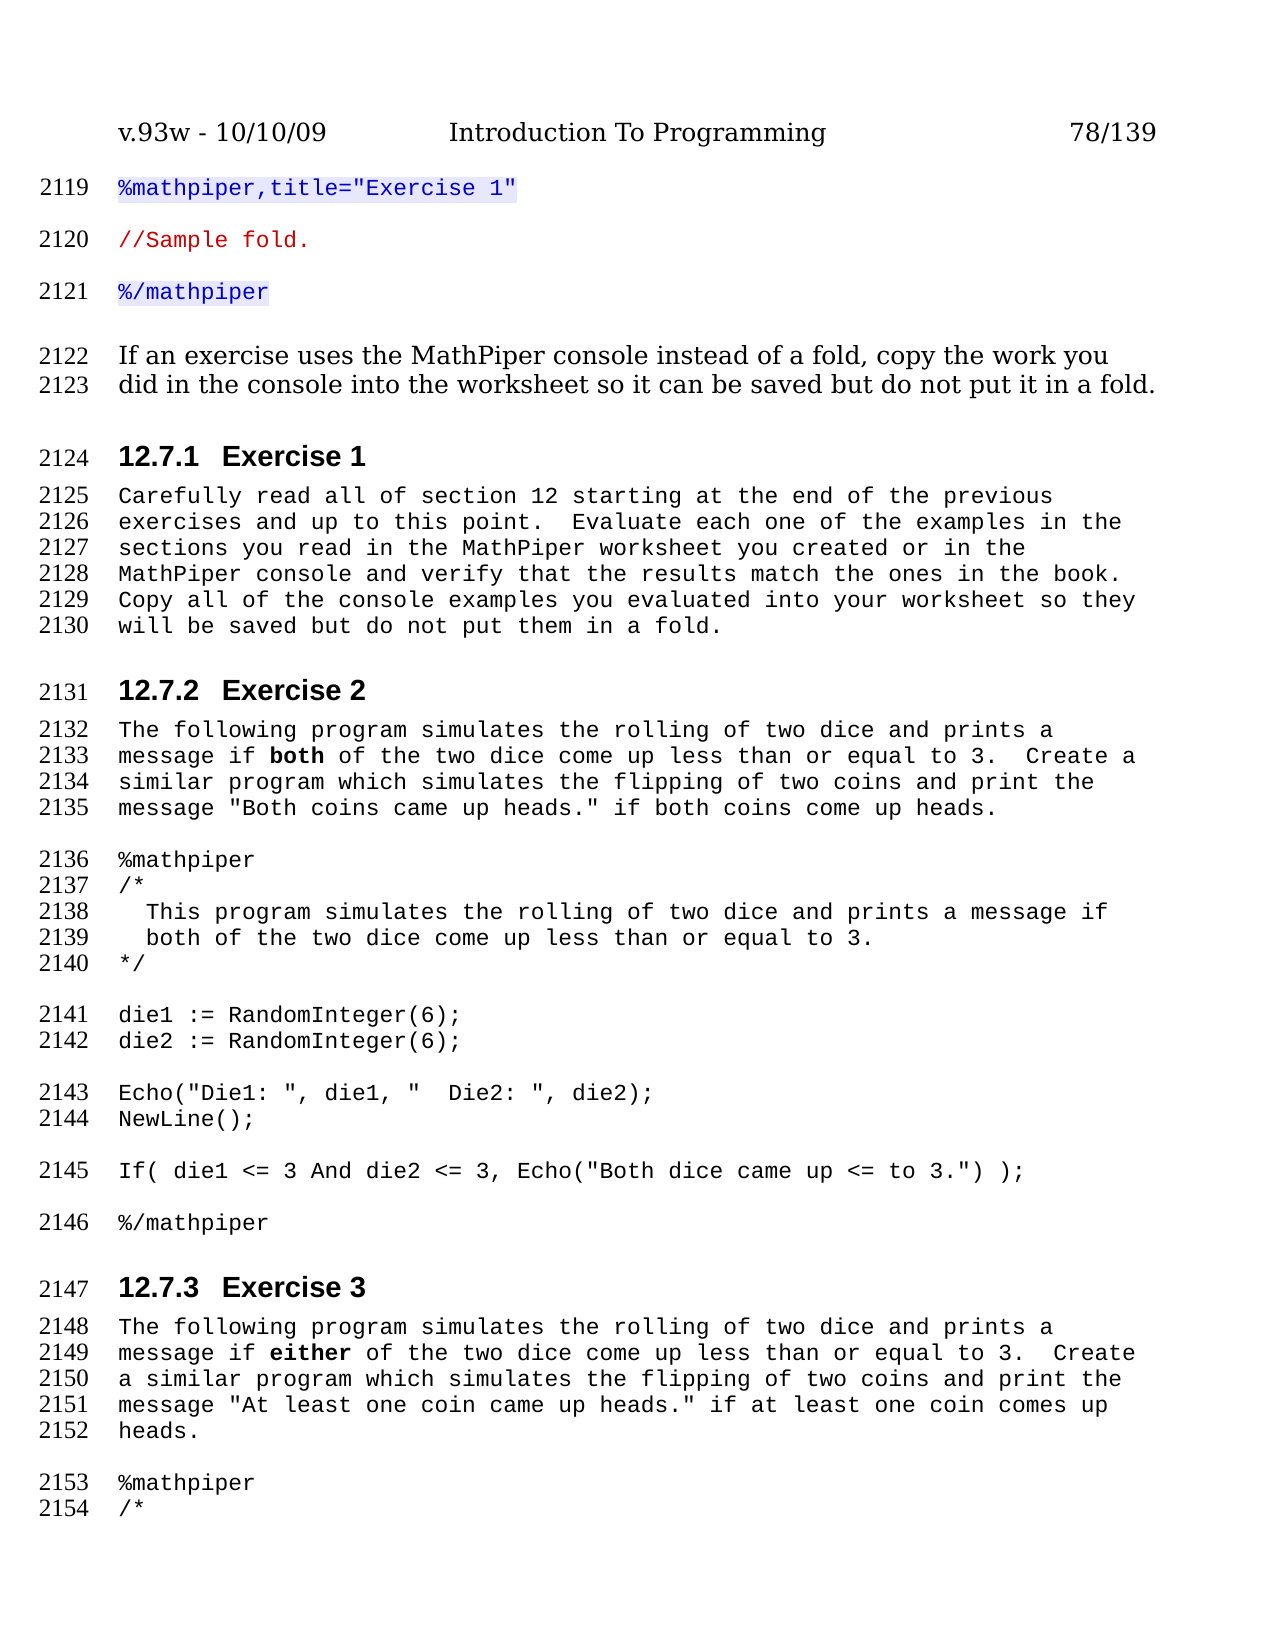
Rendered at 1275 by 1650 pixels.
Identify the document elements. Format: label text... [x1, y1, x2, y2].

text If( die1 <= 3 And die2 <= 3, Echo("Both dice came up <= to 3.") ); [118, 1159, 1157, 1185]
text %mathpiper [118, 848, 1157, 874]
text both of the two dice come up less than or equal to 3. [118, 926, 1157, 952]
subtitle Exercise 2 [118, 673, 1157, 706]
subtitle Exercise 3 [118, 1270, 1157, 1304]
text die2 := RandomInteger(6); [118, 1030, 1157, 1056]
text //Sample fold. [118, 229, 1157, 254]
text If an exercise uses the MathPiper console instead of a fold, copy the work you did in the console into the worksheet so it can be saved but do not put it in a fold. [118, 341, 1157, 400]
text %mathpiper [118, 1471, 1157, 1497]
text %/mathpiper [118, 1211, 1157, 1237]
subtitle Exercise 1 [118, 439, 1157, 472]
text die1 := RandomInteger(6); [118, 1004, 1157, 1030]
text */ [118, 952, 1157, 978]
text %/mathpiper [118, 281, 1157, 306]
text Carefully read all of section 12 starting at the end of the previous exercises and up to this point. Evaluate each one of the examples in the sections you read in the MathPiper worksheet you created or in the MathPiper console and verify that the results match the ones in the book. Copy all of the console examples you evaluated into your worksheet so they will be saved but do not put them in a fold. [118, 484, 1157, 640]
text NewLine(); [118, 1107, 1157, 1133]
text The following program simulates the rolling of two dice and prints a message if either of the two dice come up less than or equal to 3. Create a similar program which simulates the flipping of two coins and print the message "At least one coin came up heads." if at least one coin comes up heads. [118, 1316, 1157, 1445]
text This program simulates the rolling of two dice and prints a message if [118, 900, 1157, 926]
text The following program simulates the rolling of two dice and prints a message if both of the two dice come up less than or equal to 3. Create a similar program which simulates the flipping of two coins and print the message "Both coins came up heads." if both coins come up heads. [118, 718, 1157, 822]
text %mathpiper,title="Exercise 1" [118, 177, 1157, 203]
text /* [118, 1497, 1157, 1523]
text /* [118, 874, 1157, 900]
text Echo("Die1: ", die1, " Die2: ", die2); [118, 1082, 1157, 1107]
